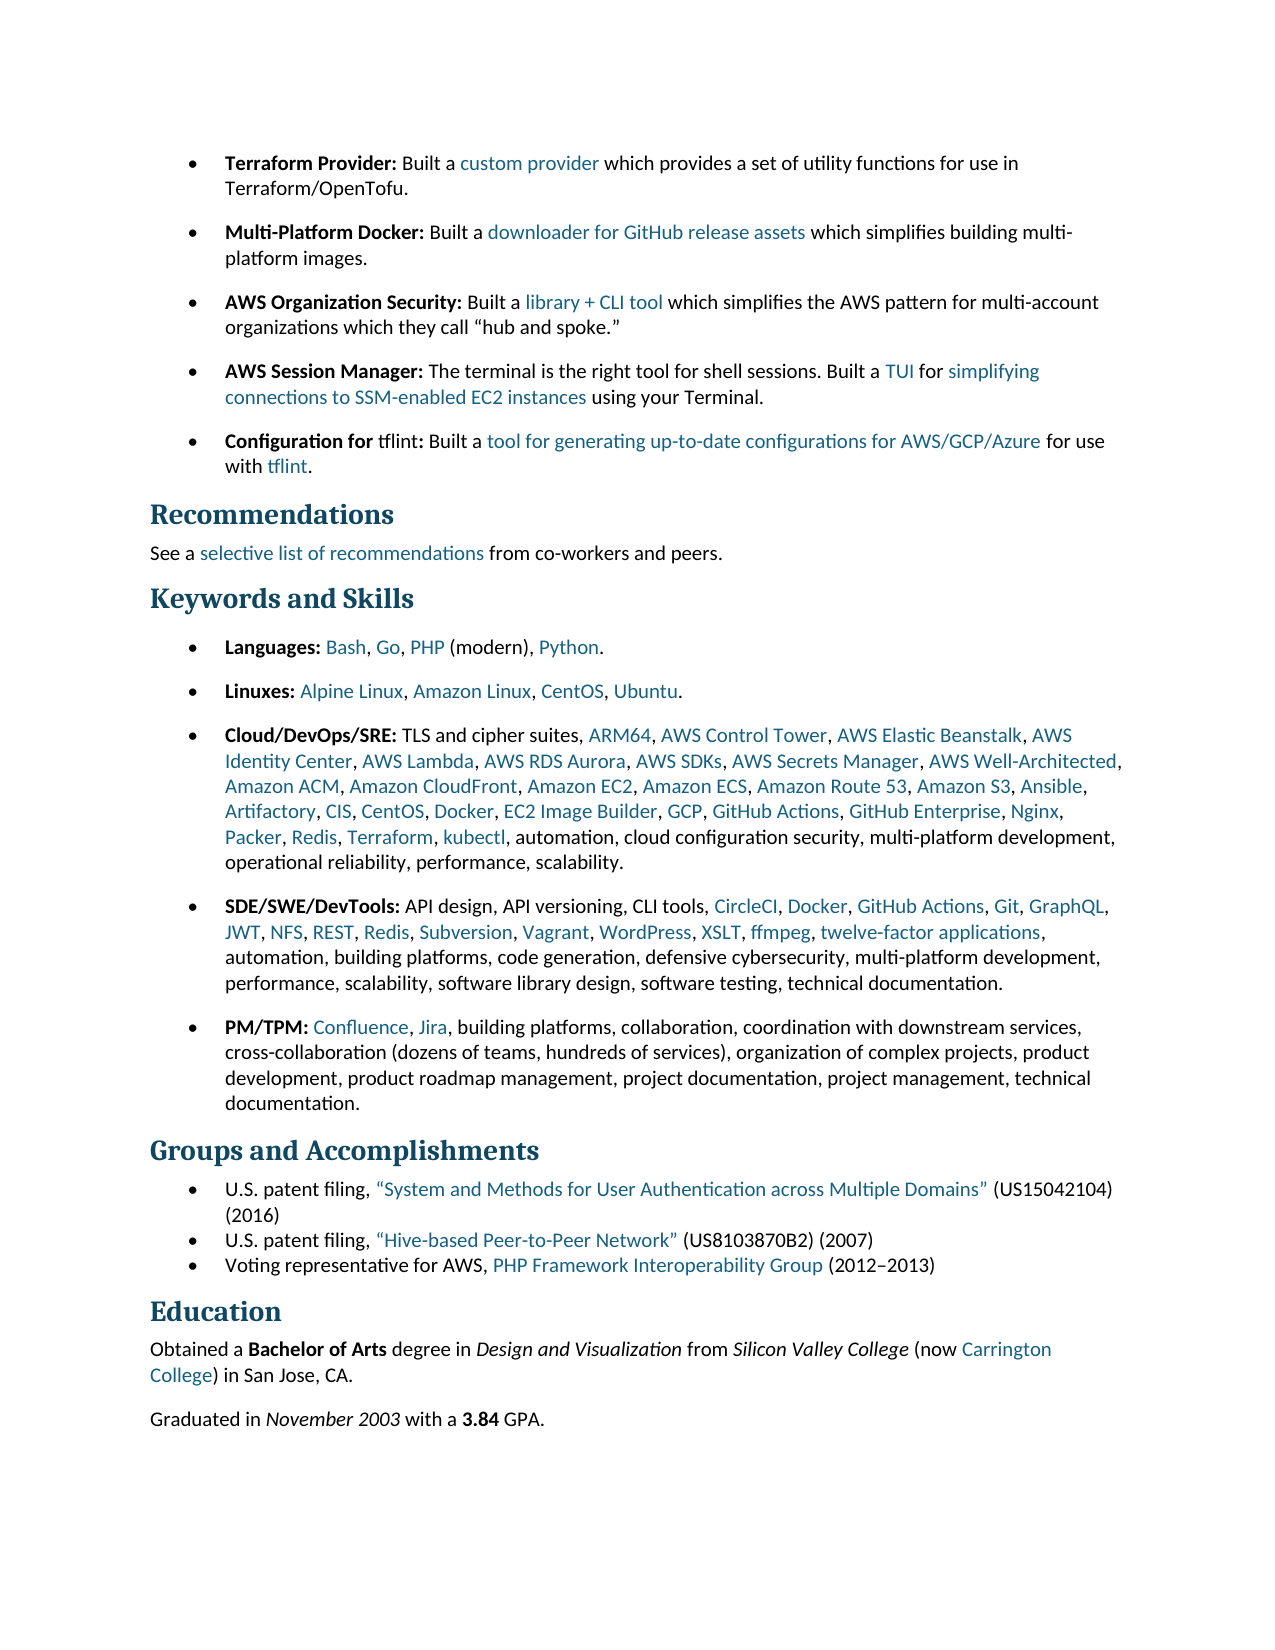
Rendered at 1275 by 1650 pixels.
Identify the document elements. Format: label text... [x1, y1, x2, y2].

subtitle Education [150, 1295, 1125, 1328]
list PM/TPM: Confluence, Jira, building platforms, collaboration, coordination with downstream services, cross-collaboration (dozens of teams, hundreds of services), organization of complex projects, product development, product roadmap management, project documentation, project management, technical documentation. [187, 1014, 1125, 1116]
subtitle Recommendations [150, 498, 1125, 531]
list Cloud/DevOps/SRE: TLS and cipher suites, ARM64, AWS Control Tower, AWS Elastic Beanstalk, AWS Identity Center, AWS Lambda, AWS RDS Aurora, AWS SDKs, AWS Secrets Manager, AWS Well-Architected, Amazon ACM, Amazon CloudFront, Amazon EC2, Amazon ECS, Amazon Route 53, Amazon S3, Ansible, Artifactory, CIS, CentOS, Docker, EC2 Image Builder, GCP, GitHub Actions, GitHub Enterprise, Nginx, Packer, Redis, Terraform, kubectl, automation, cloud configuration security, multi-platform development, operational reliability, performance, scalability. [187, 722, 1125, 875]
list AWS Organization Security: Built a library + CLI tool which simplifies the AWS pattern for multi-account organizations which they call “hub and spoke.” [187, 289, 1125, 340]
text See a selective list of recommendations from co-workers and peers. [150, 540, 1125, 565]
list Languages: Bash, Go, PHP (modern), Python. [187, 634, 1125, 659]
text Graduated in November 2003 with a 3.84 GPA. [150, 1406, 1125, 1432]
list Terraform Provider: Built a custom provider which provides a set of utility functions for use in Terraform/OpenTofu. [187, 150, 1125, 201]
list Configuration for tflint: Built a tool for generating up-to-date configurations for AWS/GCP/Azure for use with tflint. [187, 428, 1125, 479]
subtitle Keywords and Skills [150, 582, 1125, 615]
list AWS Session Manager: The terminal is the right tool for shell sessions. Built a TUI for simplifying connections to SSM-enabled EC2 instances using your Terminal. [187, 359, 1125, 409]
list U.S. patent filing, “System and Methods for User Authentication across Multiple Domains” (US15042104) (2016) [187, 1176, 1125, 1227]
list Linuxes: Alpine Linux, Amazon Linux, CentOS, Ubuntu. [187, 678, 1125, 704]
text Obtained a Bachelor of Arts degree in Design and Visualization from Silicon Valley College (now Carrington College) in San Jose, CA. [150, 1337, 1125, 1387]
list Voting representative for AWS, PHP Framework Interoperability Group (2012–2013) [187, 1253, 1125, 1278]
list U.S. patent filing, “Hive-based Peer-to-Peer Network” (US8103870B2) (2007) [187, 1227, 1125, 1253]
list Multi-Platform Docker: Built a downloader for GitHub release assets which simplifies building multi-platform images. [187, 219, 1125, 270]
subtitle Groups and Accomplishments [150, 1134, 1125, 1168]
list SDE/SWE/DevTools: API design, API versioning, CLI tools, CircleCI, Docker, GitHub Actions, Git, GraphQL, JWT, NFS, REST, Redis, Subversion, Vagrant, WordPress, XSLT, ffmpeg, twelve-factor applications, automation, building platforms, code generation, defensive cybersecurity, multi-platform development, performance, scalability, software library design, software testing, technical documentation. [187, 894, 1125, 995]
